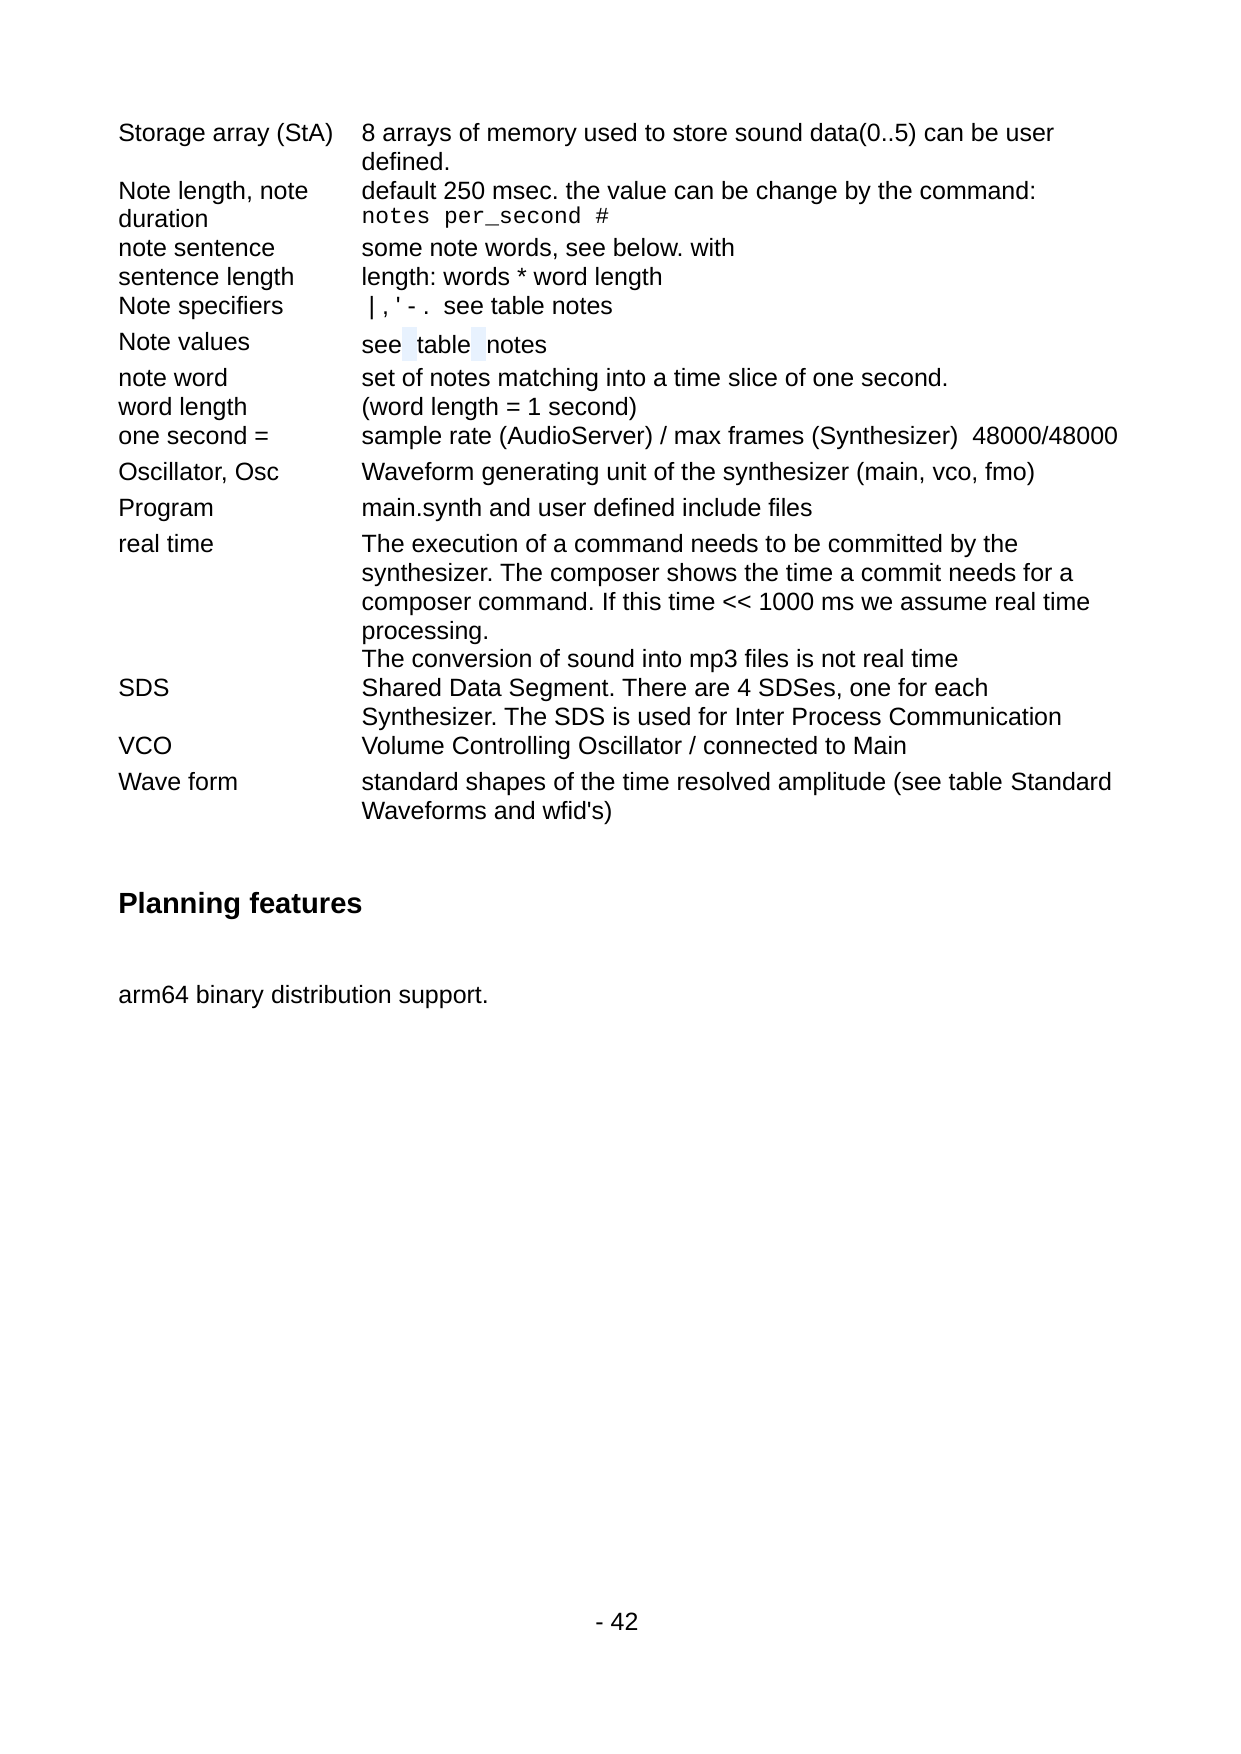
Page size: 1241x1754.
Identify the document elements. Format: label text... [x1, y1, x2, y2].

table_cell Waveform generating unit of the synthesizer (main, vco, fmo) [361, 457, 1122, 493]
table_cell Note length, note duration [118, 176, 361, 233]
table_cell Program [118, 493, 361, 529]
table_cell Note values [118, 327, 361, 363]
table_cell sample rate (AudioServer) / max frames (Synthesizer) 48000/48000 [361, 421, 1122, 457]
table_cell | , ' - . see table notes [361, 291, 1122, 327]
subtitle Planning features [118, 887, 1122, 920]
table_cell set of notes matching into a time slice of one second. (word length = 1 second) [361, 363, 1122, 421]
table_cell main.synth and user defined include files [361, 493, 1122, 529]
table_cell real time [118, 529, 361, 673]
table_cell 8 arrays of memory used to store sound data(0..5) can be user defined. [361, 118, 1122, 176]
table_cell SDS [118, 673, 361, 731]
table_cell see table notes [361, 327, 1122, 363]
table_cell Oscillator, Osc [118, 457, 361, 493]
table_cell The execution of a command needs to be committed by the synthesizer. The composer shows the time a commit needs for a composer command. If this time << 1000 ms we assume real time processing. The conversion of sound into mp3 files is not real time [361, 529, 1122, 673]
table_cell Note specifiers [118, 291, 361, 327]
table_cell note sentence sentence length [118, 233, 361, 291]
table_cell one second = [118, 421, 361, 457]
table_cell Wave form [118, 767, 361, 824]
table_cell default 250 msec. the value can be change by the command: notes per_second # [361, 176, 1122, 233]
table_cell note word word length [118, 363, 361, 421]
table_cell some note words, see below. with length: words * word length [361, 233, 1122, 291]
table_cell standard shapes of the time resolved amplitude (see table Standard Waveforms and wfid's) [361, 767, 1122, 824]
table_cell Volume Controlling Oscillator / connected to Main [361, 731, 1122, 767]
text arm64 binary distribution support. [118, 980, 1122, 1009]
table_cell Shared Data Segment. There are 4 SDSes, one for each Synthesizer. The SDS is used for Inter Process Communication [361, 673, 1122, 731]
table_cell VCO [118, 731, 361, 767]
table_cell Storage array (StA) [118, 118, 361, 176]
